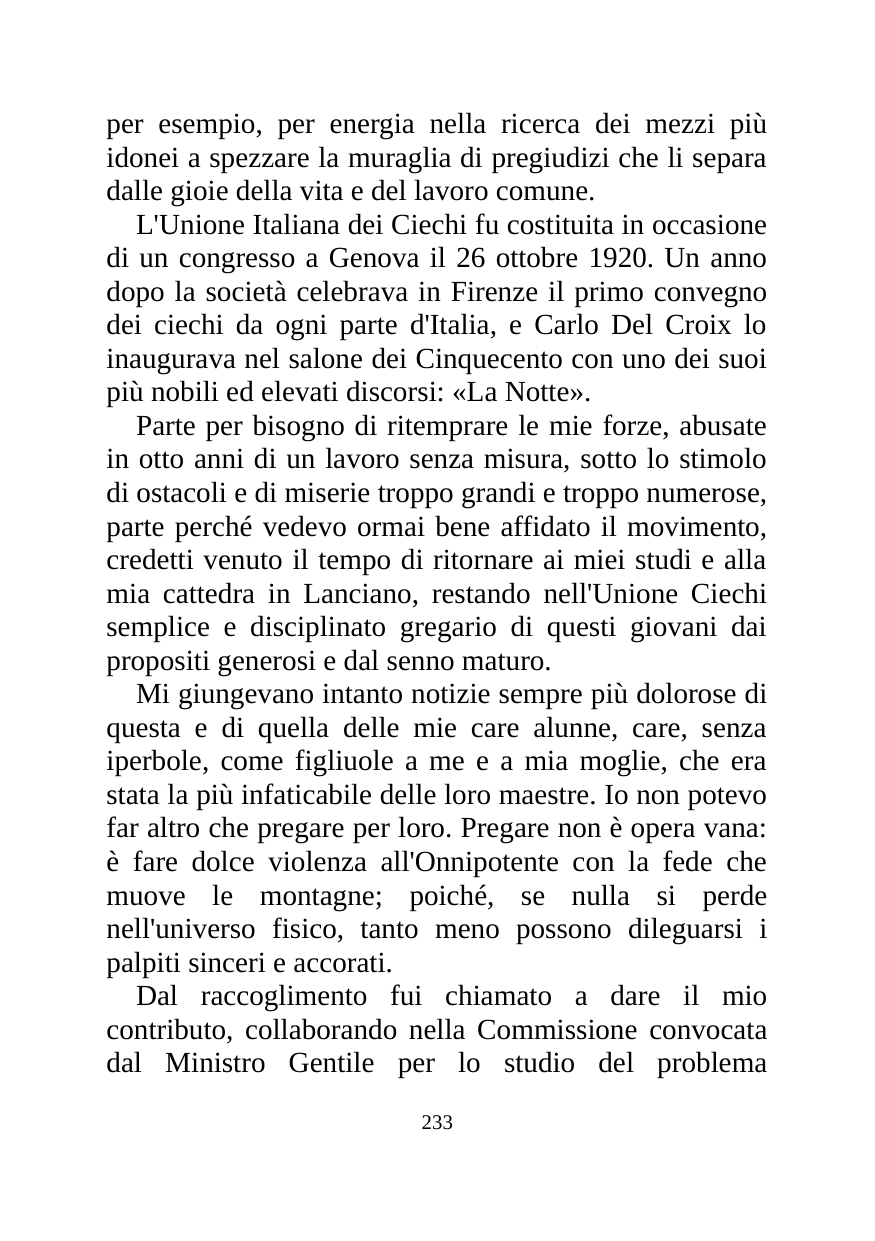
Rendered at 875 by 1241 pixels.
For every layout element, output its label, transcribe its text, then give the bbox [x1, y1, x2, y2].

text Mi giungevano intanto notizie sempre più dolorose di questa e di quella delle mie care alunne, care, senza iperbole, come figliuole a me e a mia moglie, che era stata la più infaticabile delle loro maestre. Io non potevo far altro che pregare per loro. Pregare non è opera vana: è fare dolce violenza all'Onnipotente con la fede che muove le montagne; poiché, se nulla si perde nell'universo fisico, tanto meno possono dileguarsi i palpiti sinceri e accorati. [106, 676, 768, 978]
text L'Unione Italiana dei Ciechi fu costituita in occasione di un congresso a Genova il 26 ottobre 1920. Un anno dopo la società celebrava in Firenze il primo convegno dei ciechi da ogni parte d'Italia, e Carlo Del Croix lo inaugurava nel salone dei Cinquecento con uno dei suoi più nobili ed elevati discorsi: «La Notte». [106, 207, 768, 408]
text per esempio, per energia nella ricerca dei mezzi più idonei a spezzare la muraglia di pregiudizi che li separa dalle gioie della vita e del lavoro comune. [106, 106, 768, 207]
text Parte per bisogno di ritemprare le mie forze, abusate in otto anni di un lavoro senza misura, sotto lo stimolo di ostacoli e di miserie troppo grandi e troppo numerose, parte perché vedevo ormai bene affidato il movimento, credetti venuto il tempo di ritornare ai miei studi e alla mia cattedra in Lanciano, restando nell'Unione Ciechi semplice e disciplinato gregario di questi giovani dai propositi generosi e dal senno maturo. [106, 408, 768, 676]
text Dal raccoglimento fui chiamato a dare il mio contributo, collaborando nella Commissione convocata dal Ministro Gentile per lo studio del problema [106, 978, 768, 1079]
